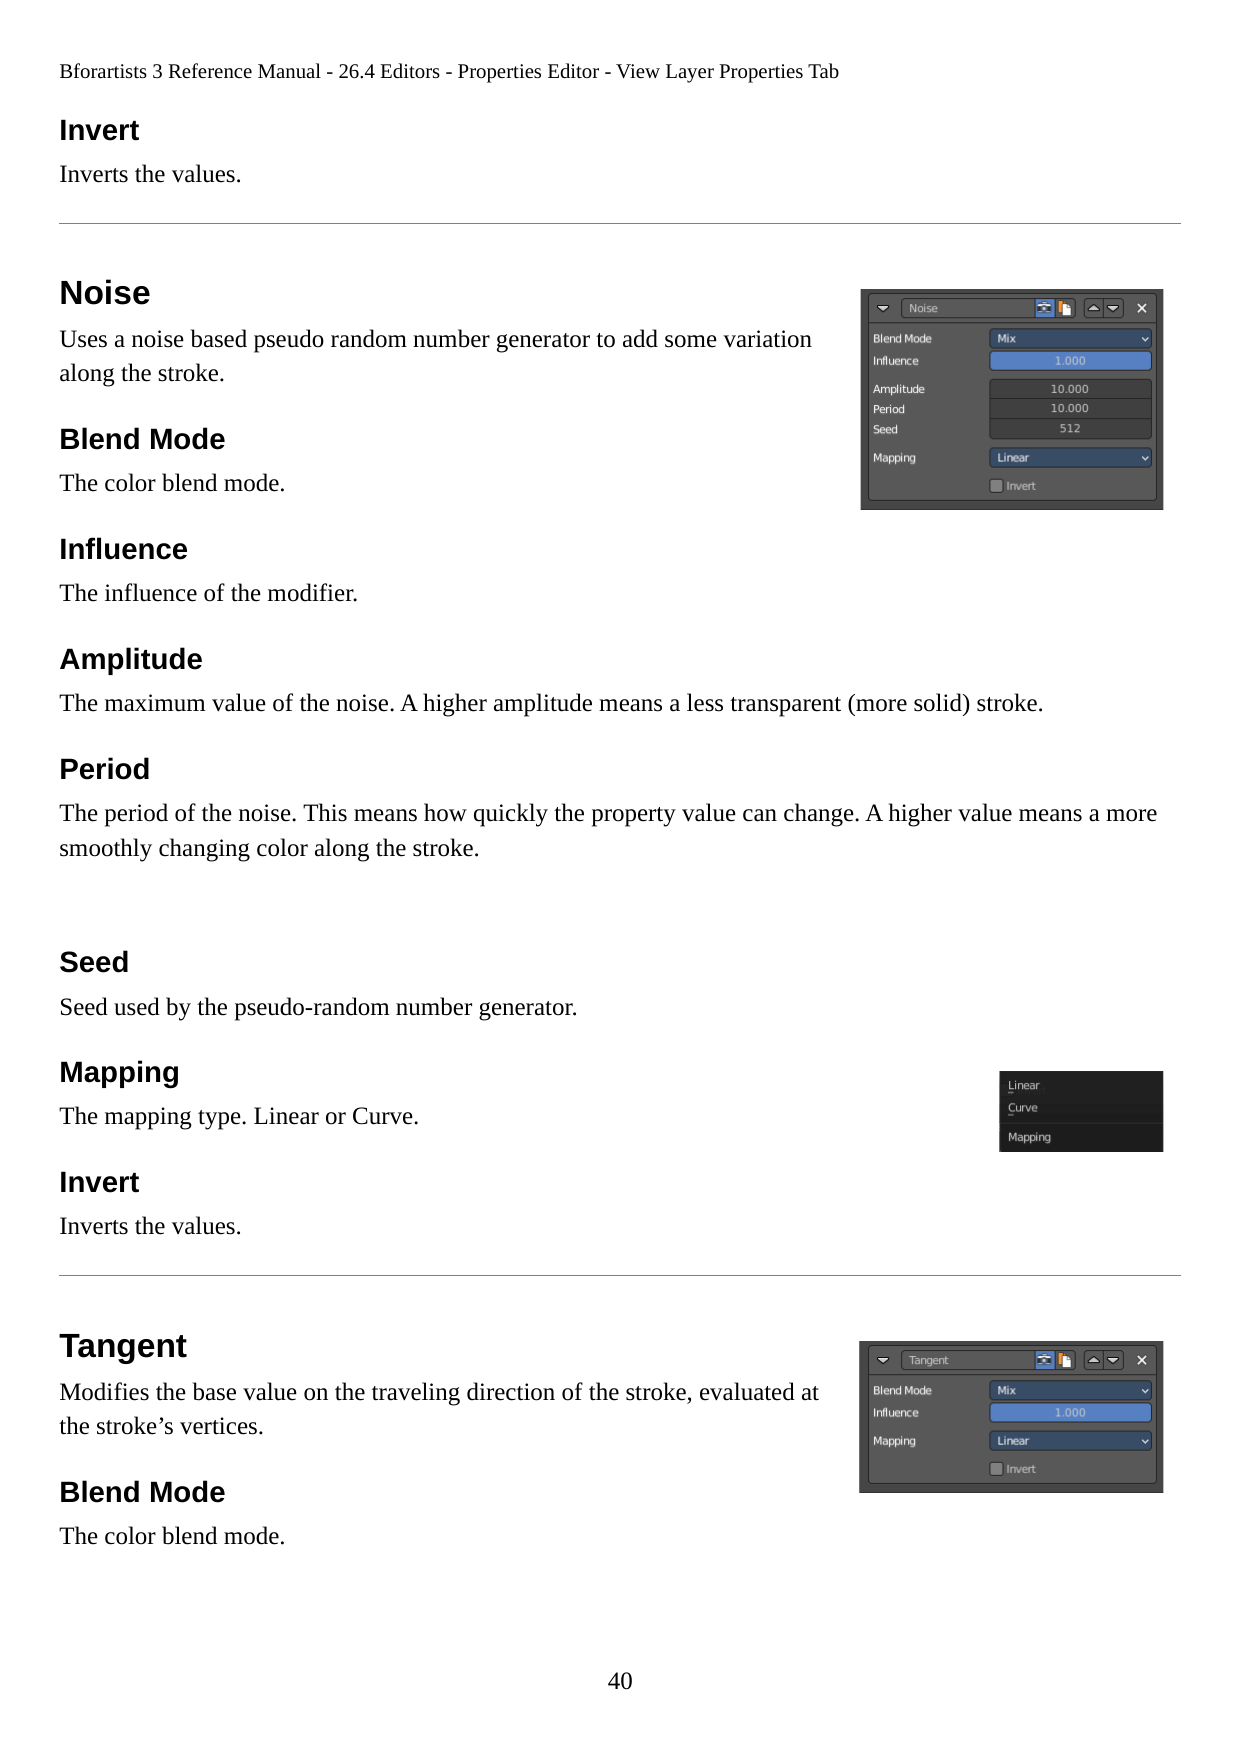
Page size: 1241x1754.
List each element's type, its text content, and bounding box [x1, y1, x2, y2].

subtitle Tangent [59, 1325, 1181, 1364]
text Inverts the values. [59, 1211, 1181, 1240]
subtitle Seed [59, 945, 1181, 979]
picture [999, 1071, 1164, 1152]
text Modifies the base value on the traveling direction of the stroke, evaluated at the stroke’s vertices. [59, 1377, 859, 1440]
subtitle Mapping [59, 1055, 1181, 1089]
picture [860, 289, 1164, 510]
text Seed used by the pseudo-random number generator. [59, 992, 1181, 1020]
subtitle Noise [59, 273, 1181, 312]
subtitle Period [59, 752, 1181, 786]
text The maximum value of the noise. A higher amplitude means a less transparent (more solid) stroke. [59, 688, 1181, 717]
text [1164, 468, 1181, 497]
subtitle Amplitude [59, 642, 1181, 676]
picture [859, 1341, 1164, 1493]
text The color blend mode. [59, 468, 860, 497]
text The influence of the modifier. [59, 578, 1181, 607]
subtitle Invert [59, 113, 1181, 146]
subtitle Blend Mode [59, 422, 860, 456]
text The period of the noise. This means how quickly the property value can change. A higher value means a more smoothly changing color along the stroke. [59, 798, 1181, 861]
subtitle Blend Mode [59, 1475, 1181, 1508]
subtitle Invert [59, 1165, 1181, 1199]
text Inverts the values. [59, 159, 1181, 188]
text The color blend mode. [59, 1521, 1181, 1550]
subtitle Influence [59, 532, 1181, 566]
text Uses a noise based pseudo random number generator to add some variation along the stroke. [59, 324, 860, 387]
text The mapping type. Linear or Curve. [59, 1101, 999, 1130]
subtitle [1164, 422, 1181, 456]
